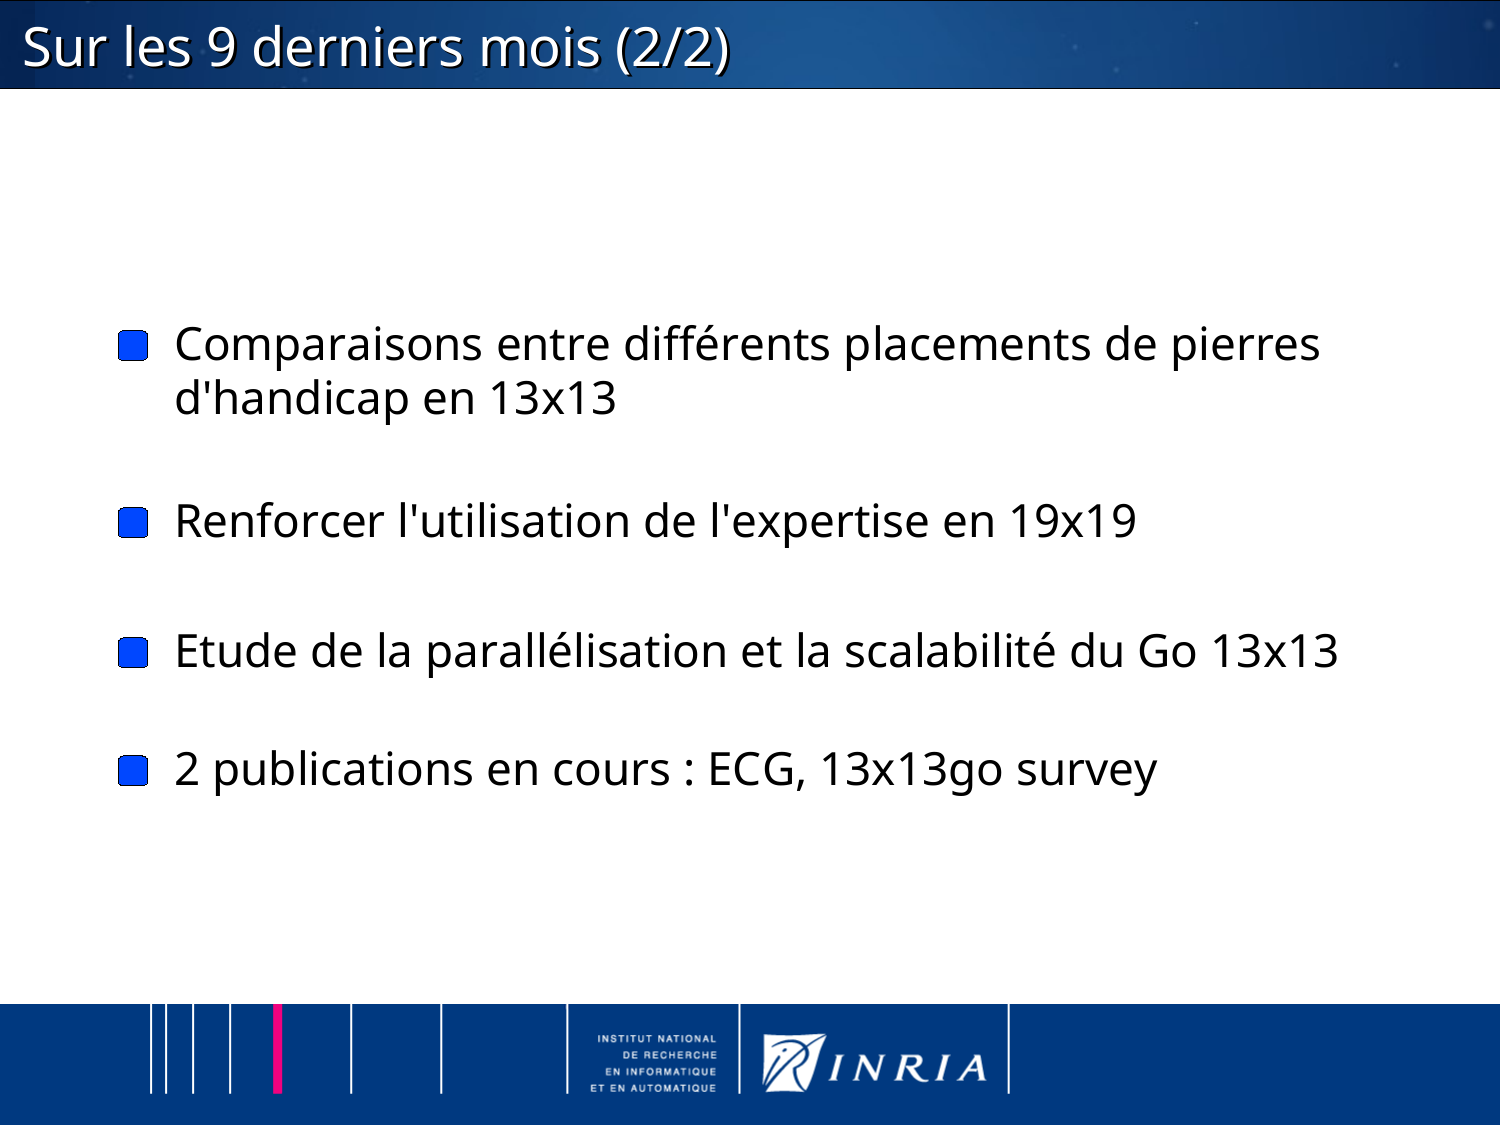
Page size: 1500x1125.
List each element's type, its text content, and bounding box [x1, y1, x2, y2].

text_box Sur les 9 derniers mois (2/2) [0, 0, 1500, 89]
text_box [118, 637, 148, 668]
text_box Renforcer l'utilisation de l'expertise en 19x19 [159, 484, 1418, 554]
text_box Comparaisons entre différents placements de pierres d'handicap en 13x13 [159, 306, 1418, 432]
text_box [118, 330, 148, 361]
text_box [118, 507, 148, 538]
text_box [118, 755, 148, 786]
picture [0, 1004, 1500, 1125]
text_box 2 publications en cours : ECG, 13x13go survey [159, 732, 1418, 802]
text_box Etude de la parallélisation et la scalabilité du Go 13x13 [159, 614, 1418, 684]
